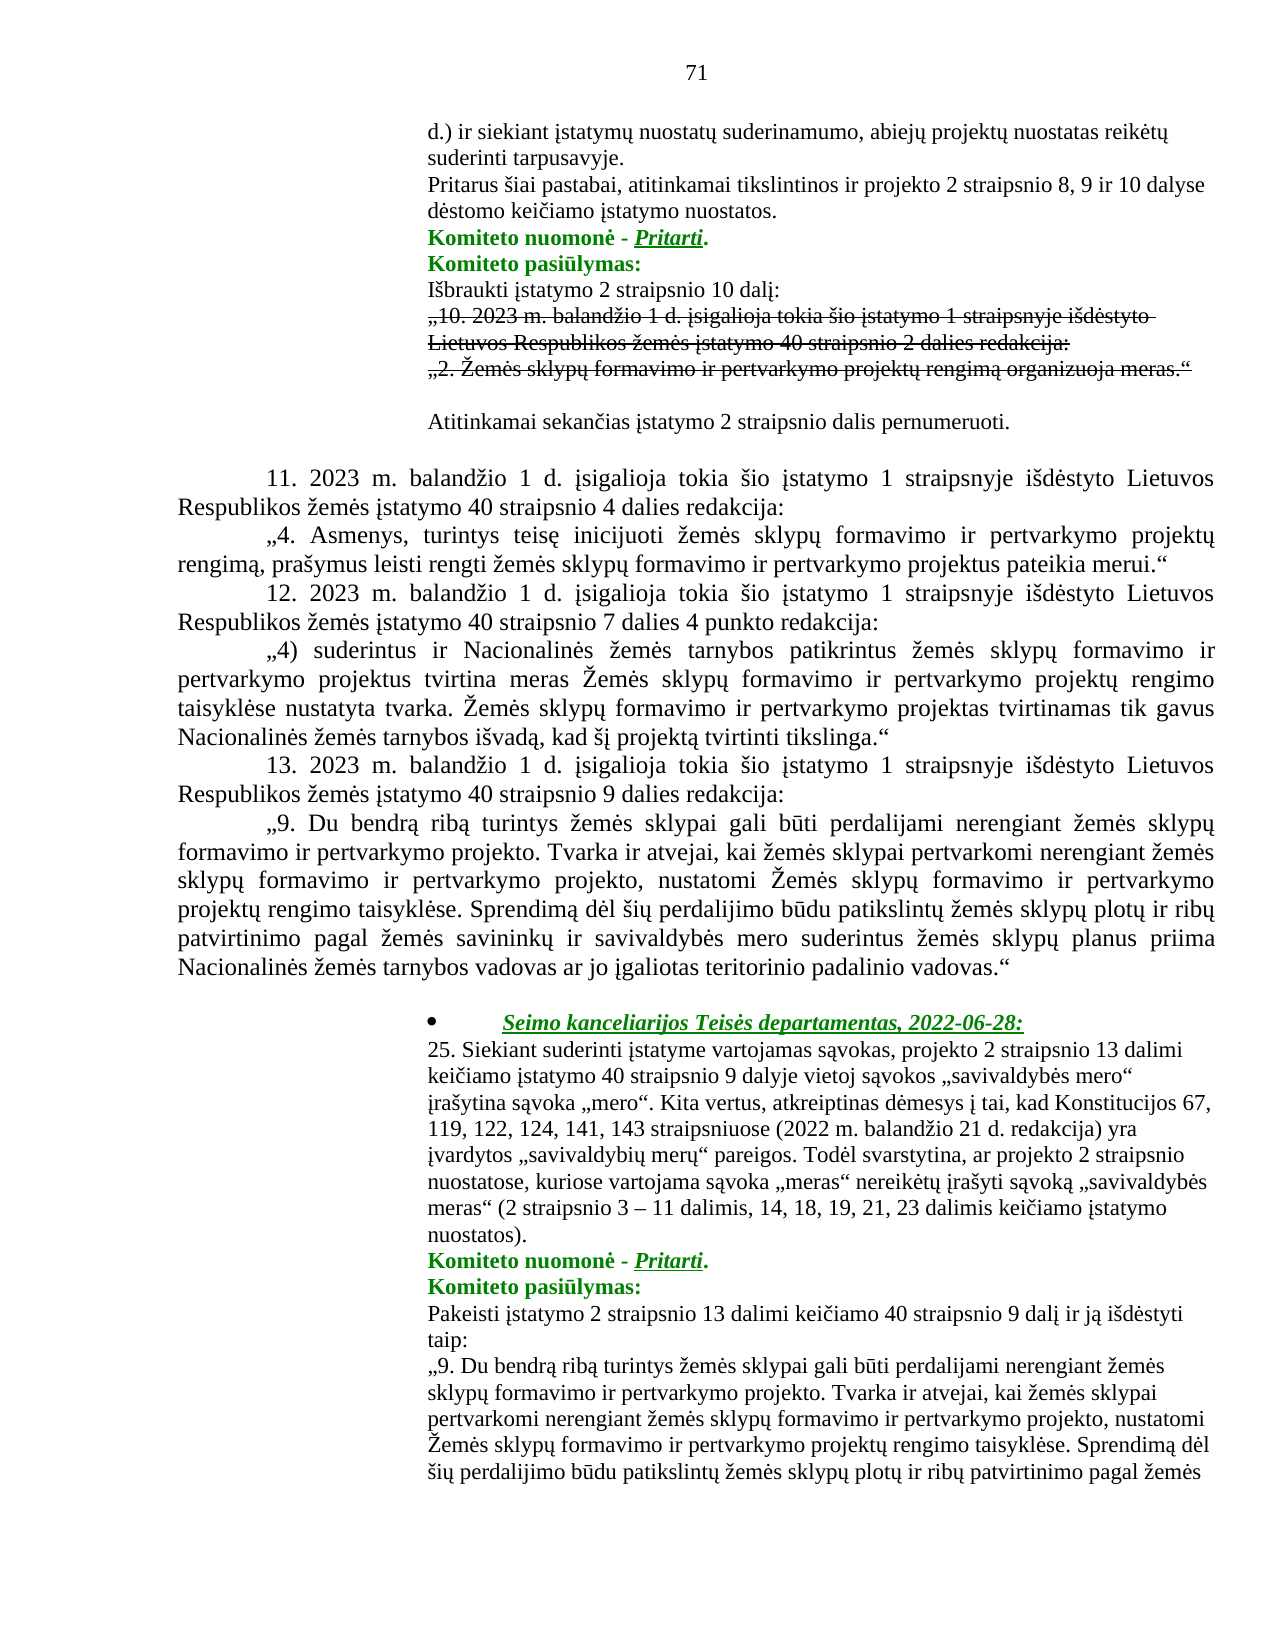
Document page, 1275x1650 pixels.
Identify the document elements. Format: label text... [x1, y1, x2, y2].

text 12. 2023 m. balandžio 1 d. įsigalioja tokia šio įstatymo 1 straipsnyje išdėstyto Lietuvos Respublikos žemės įstatymo 40 straipsnio 7 dalies 4 punkto redakcija: [177, 578, 1216, 636]
text Atitinkamai sekančias įstatymo 2 straipsnio dalis pernumeruoti. [427, 408, 1216, 434]
text Komiteto nuomonė - Pritarti. [427, 1247, 1216, 1273]
text d.) ir siekiant įstatymų nuostatų suderinamumo, abiejų projektų nuostatas reikėtų suderinti tarpusavyje. [427, 118, 1216, 171]
text Komiteto pasiūlymas: [427, 250, 1216, 276]
text Komiteto nuomonė - Pritarti. [427, 223, 1216, 250]
text Pakeisti įstatymo 2 straipsnio 13 dalimi keičiamo 40 straipsnio 9 dalį ir ją išdėstyti taip: [427, 1300, 1216, 1352]
text 11. 2023 m. balandžio 1 d. įsigalioja tokia šio įstatymo 1 straipsnyje išdėstyto Lietuvos Respublikos žemės įstatymo 40 straipsnio 4 dalies redakcija: [177, 463, 1216, 521]
text „9. Du bendrą ribą turintys žemės sklypai gali būti perdalijami nerengiant žemės sklypų formavimo ir pertvarkymo projekto. Tvarka ir atvejai, kai žemės sklypai pertvarkomi nerengiant žemės sklypų formavimo ir pertvarkymo projekto, nustatomi Žemės sklypų formavimo ir pertvarkymo projektų rengimo taisyklėse. Sprendimą dėl šių perdalijimo būdu patikslintų žemės sklypų plotų ir ribų patvirtinimo pagal žemės savininkų ir savivaldybės mero suderintus žemės sklypų planus priima Nacionalinės žemės tarnybos vadovas ar jo įgaliotas teritorinio padalinio vadovas.“ [177, 808, 1216, 981]
text Komiteto pasiūlymas: [427, 1273, 1216, 1300]
text Pritarus šiai pastabai, atitinkamai tikslintinos ir projekto 2 straipsnio 8, 9 ir 10 dalyse dėstomo keičiamo įstatymo nuostatos. [427, 171, 1216, 223]
text 13. 2023 m. balandžio 1 d. įsigalioja tokia šio įstatymo 1 straipsnyje išdėstyto Lietuvos Respublikos žemės įstatymo 40 straipsnio 9 dalies redakcija: [177, 751, 1216, 808]
text „4) suderintus ir Nacionalinės žemės tarnybos patikrintus žemės sklypų formavimo ir pertvarkymo projektus tvirtina meras Žemės sklypų formavimo ir pertvarkymo projektų rengimo taisyklėse nustatyta tvarka. Žemės sklypų formavimo ir pertvarkymo projektas tvirtinamas tik gavus Nacionalinės žemės tarnybos išvadą, kad šį projektą tvirtinti tikslinga.“ [177, 636, 1216, 751]
text Išbraukti įstatymo 2 straipsnio 10 dalį: [427, 276, 1216, 303]
text „4. Asmenys, turintys teisę inicijuoti žemės sklypų formavimo ir pertvarkymo projektų rengimą, prašymus leisti rengti žemės sklypų formavimo ir pertvarkymo projektus pateikia merui.“ [177, 521, 1216, 578]
text „10. 2023 m. balandžio 1 d. įsigalioja tokia šio įstatymo 1 straipsnyje išdėstyto Lietuvos Respublikos žemės įstatymo 40 straipsnio 2 dalies redakcija: [427, 303, 1216, 355]
list Seimo kanceliarijos Teisės departamentas, 2022-06-28: [427, 1009, 1216, 1036]
text 25. Siekiant suderinti įstatyme vartojamas sąvokas, projekto 2 straipsnio 13 dalimi keičiamo įstatymo 40 straipsnio 9 dalyje vietoj sąvokos „savivaldybės mero“ įrašytina sąvoka „mero“. Kita vertus, atkreiptinas dėmesys į tai, kad Konstitucijos 67, 119, 122, 124, 141, 143 straipsniuose (2022 m. balandžio 21 d. redakcija) yra įvardytos „savivaldybių merų“ pareigos. Todėl svarstytina, ar projekto 2 straipsnio nuostatose, kuriose vartojama sąvoka „meras“ nereikėtų įrašyti sąvoką „savivaldybės meras“ (2 straipsnio 3 – 11 dalimis, 14, 18, 19, 21, 23 dalimis keičiamo įstatymo nuostatos). [427, 1036, 1216, 1247]
text „9. Du bendrą ribą turintys žemės sklypai gali būti perdalijami nerengiant žemės sklypų formavimo ir pertvarkymo projekto. Tvarka ir atvejai, kai žemės sklypai pertvarkomi nerengiant žemės sklypų formavimo ir pertvarkymo projekto, nustatomi Žemės sklypų formavimo ir pertvarkymo projektų rengimo taisyklėse. Sprendimą dėl šių perdalijimo būdu patikslintų žemės sklypų plotų ir ribų patvirtinimo pagal žemės [427, 1352, 1216, 1484]
text „2. Žemės sklypų formavimo ir pertvarkymo projektų rengimą organizuoja meras.“ [427, 355, 1216, 382]
